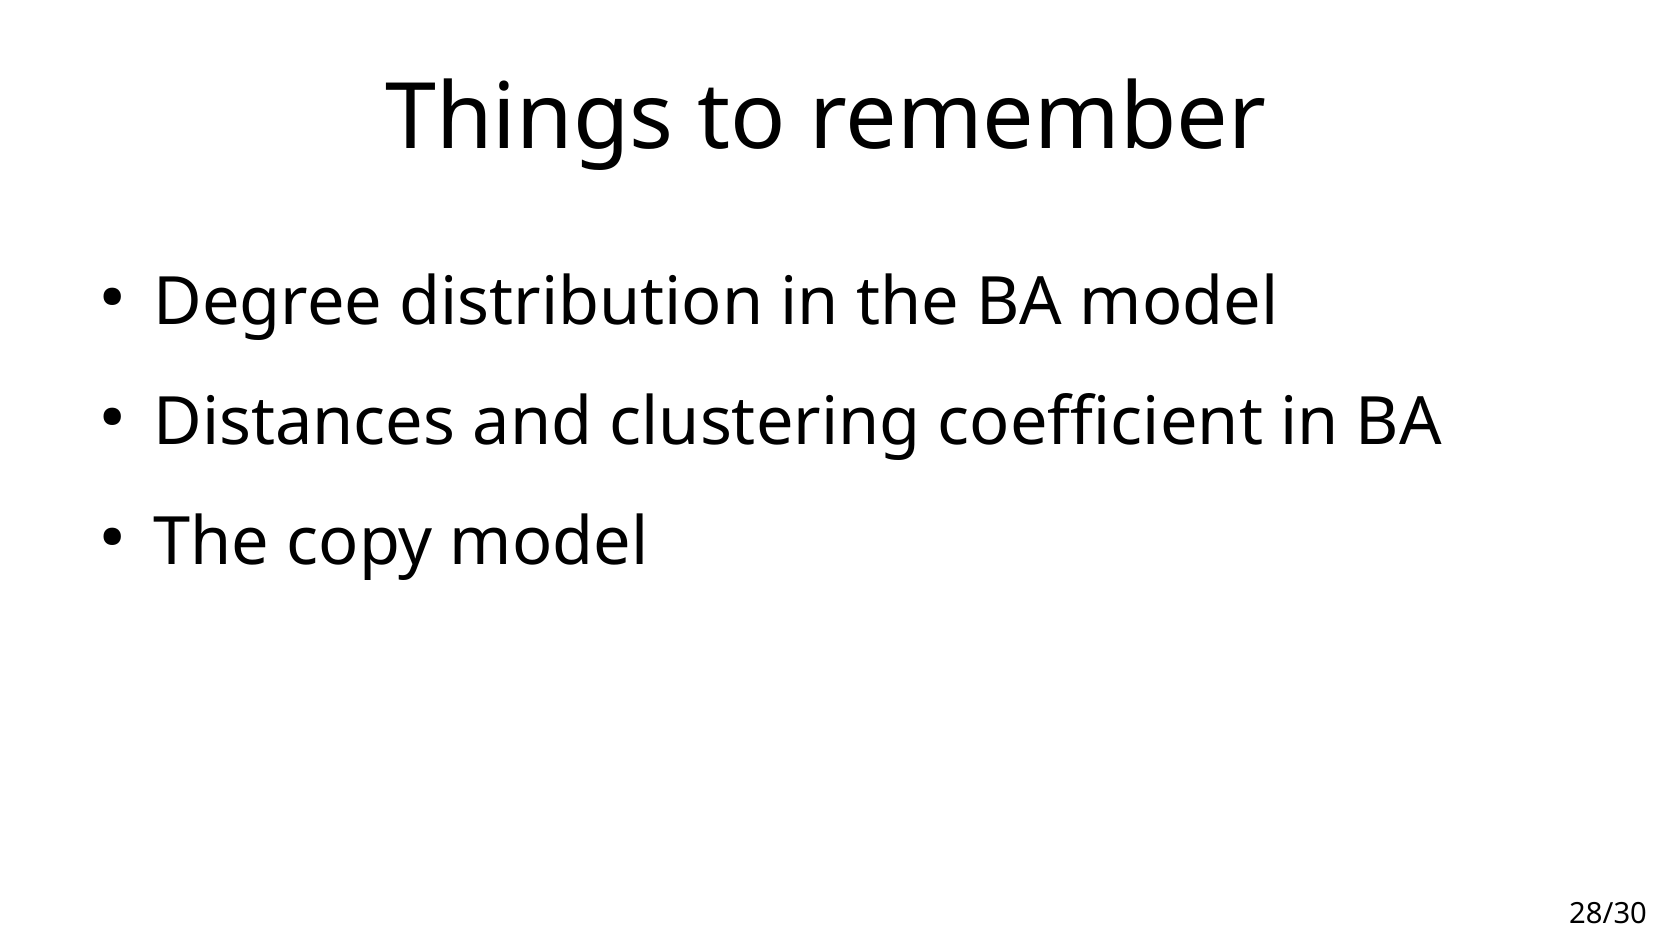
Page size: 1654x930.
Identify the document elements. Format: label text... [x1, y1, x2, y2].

list Degree distribution in the BA model Distances and clustering coefficient in BA The copy model [82, 252, 1571, 793]
title Things to remember [82, 1, 1571, 225]
